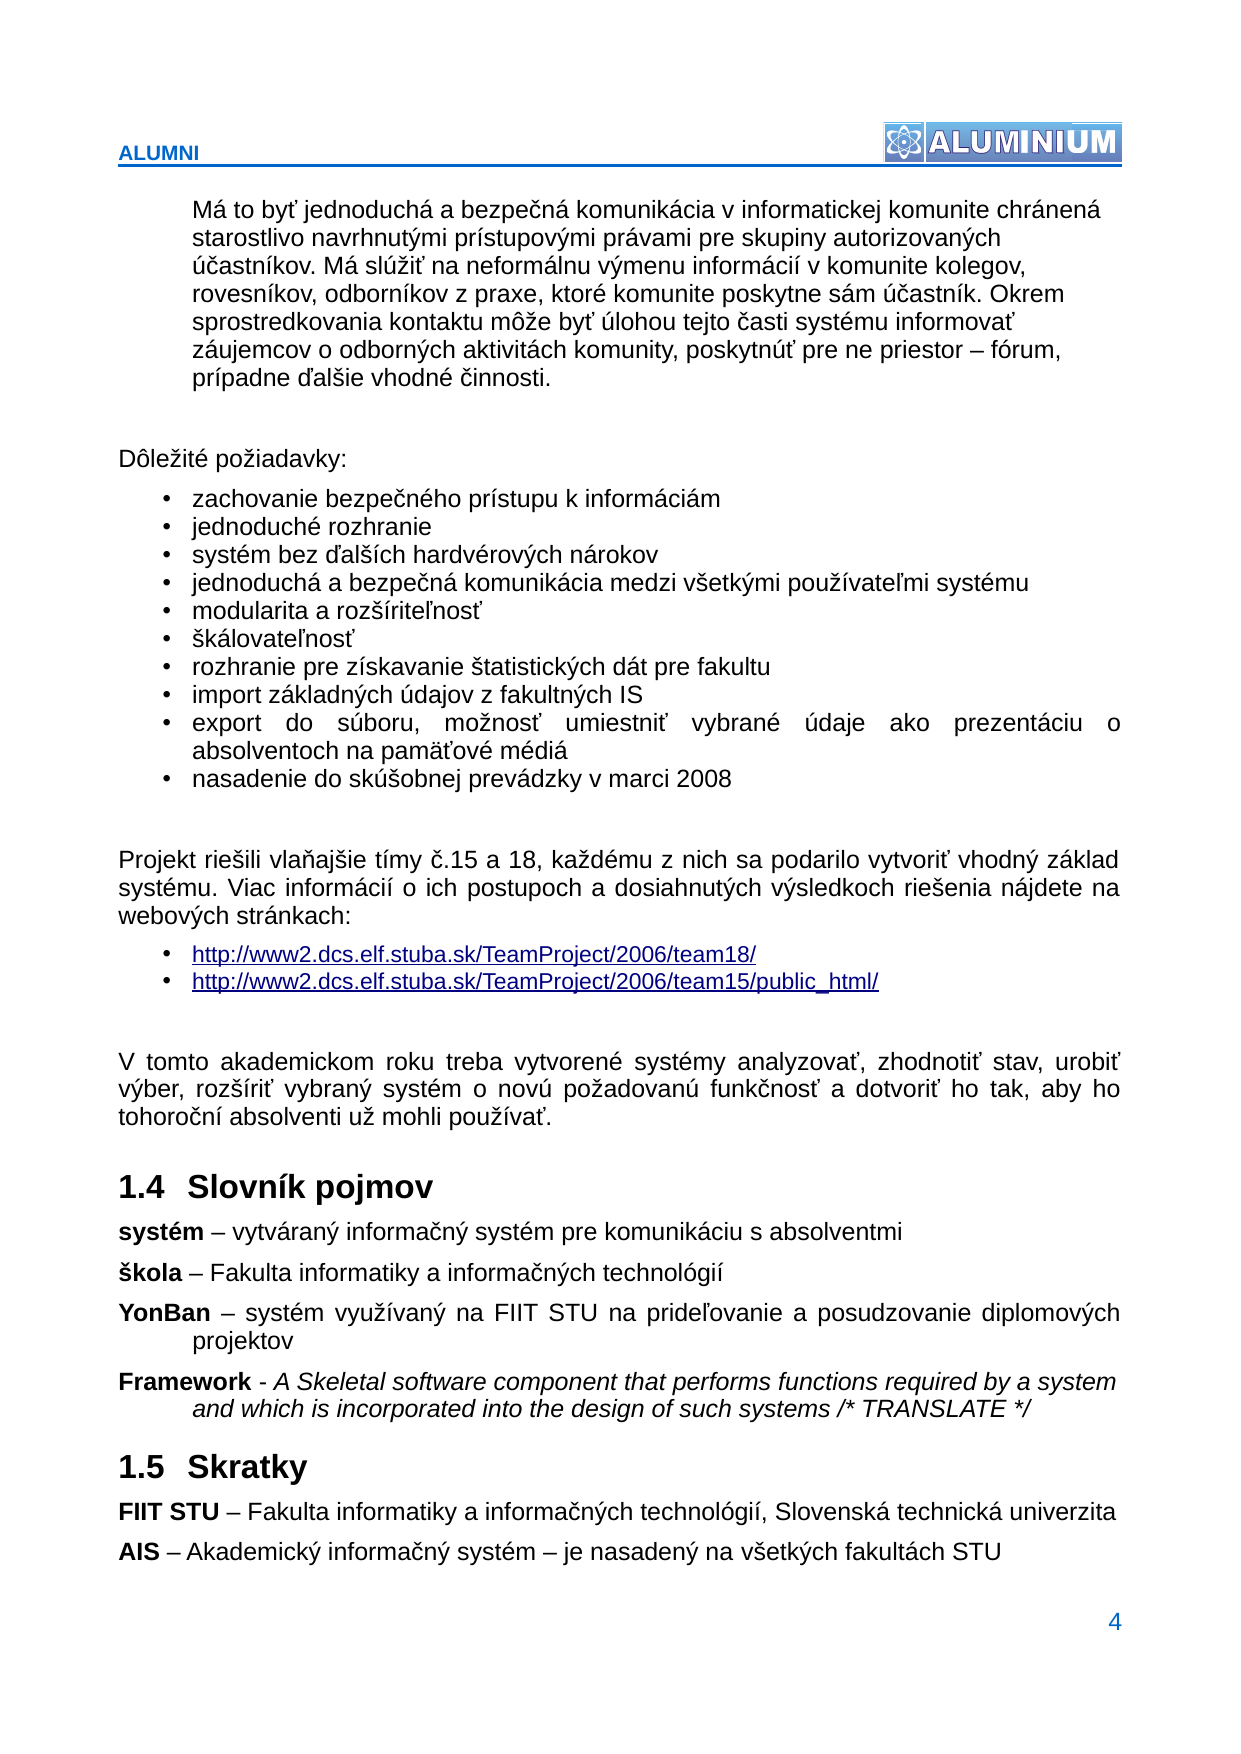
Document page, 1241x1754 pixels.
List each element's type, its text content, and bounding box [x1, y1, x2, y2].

text systém – vytváraný informačný systém pre komunikáciu s absolventmi [118, 1218, 1122, 1246]
subtitle Skratky [118, 1448, 1122, 1485]
text AIS – Akademický informačný systém – je nasadený na všetkých fakultách STU [118, 1538, 1122, 1566]
text V tomto akademickom roku treba vytvorené systémy analyzovať, zhodnotiť stav, urobiť výber, rozšíriť vybraný systém o novú požadovanú funkčnosť a dotvoriť ho tak, aby ho tohoroční absolventi už mohli používať. [118, 1047, 1122, 1131]
list jednoduchá a bezpečná komunikácia medzi všetkými používateľmi systému [162, 569, 1122, 597]
text Dôležité požiadavky: [118, 444, 1122, 472]
list Má to byť jednoduchá a bezpečná komunikácia v informatickej komunite chránená starostlivo navrhnutými prístupovými právami pre skupiny autorizovaných účastníkov. Má slúžiť na neformálnu výmenu informácií v komunite kolegov, rovesníkov, odborníkov z praxe, ktoré komunite poskytne sám účastník. Okrem sprostredkovania kontaktu môže byť úlohou tejto časti systému informovať záujemcov o odborných aktivitách komunity, poskytnúť pre ne priestor – fórum, prípadne ďalšie vhodné činnosti. [162, 196, 1122, 392]
list systém bez ďalších hardvérových nárokov [162, 541, 1122, 569]
text FIIT STU – Fakulta informatiky a informačných technológií, Slovenská technická univerzita [118, 1498, 1122, 1526]
list http://www2.dcs.elf.stuba.sk/TeamProject/2006/team18/ [162, 942, 1122, 968]
text Projekt riešili vlaňajšie tímy č.15 a 18, každému z nich sa podarilo vytvoriť vhodný základ systému. Viac informácií o ich postupoch a dosiahnutých výsledkoch riešenia nájdete na webových stránkach: [118, 846, 1122, 930]
list rozhranie pre získavanie štatistických dát pre fakultu [162, 653, 1122, 681]
list export do súboru, možnosť umiestniť vybrané údaje ako prezentáciu o absolventoch na pamäťové médiá [162, 709, 1122, 765]
list zachovanie bezpečného prístupu k informáciám [162, 485, 1122, 513]
list jednoduché rozhranie [162, 513, 1122, 541]
text Framework - A Skeletal software component that performs functions required by a system and which is incorporated into the design of such systems /* TRANSLATE */ [118, 1367, 1122, 1423]
list modularita a rozšíriteľnosť [162, 597, 1122, 625]
list import základných údajov z fakultných IS [162, 681, 1122, 709]
list škálovateľnosť [162, 625, 1122, 653]
text YonBan – systém využívaný na FIIT STU na prideľovanie a posudzovanie diplomových projektov [118, 1299, 1122, 1355]
text škola – Fakulta informatiky a informačných technológií [118, 1258, 1122, 1286]
list nasadenie do skúšobnej prevádzky v marci 2008 [162, 765, 1122, 793]
subtitle Slovník pojmov [118, 1168, 1122, 1206]
list http://www2.dcs.elf.stuba.sk/TeamProject/2006/team15/public_html/ [162, 968, 1122, 994]
